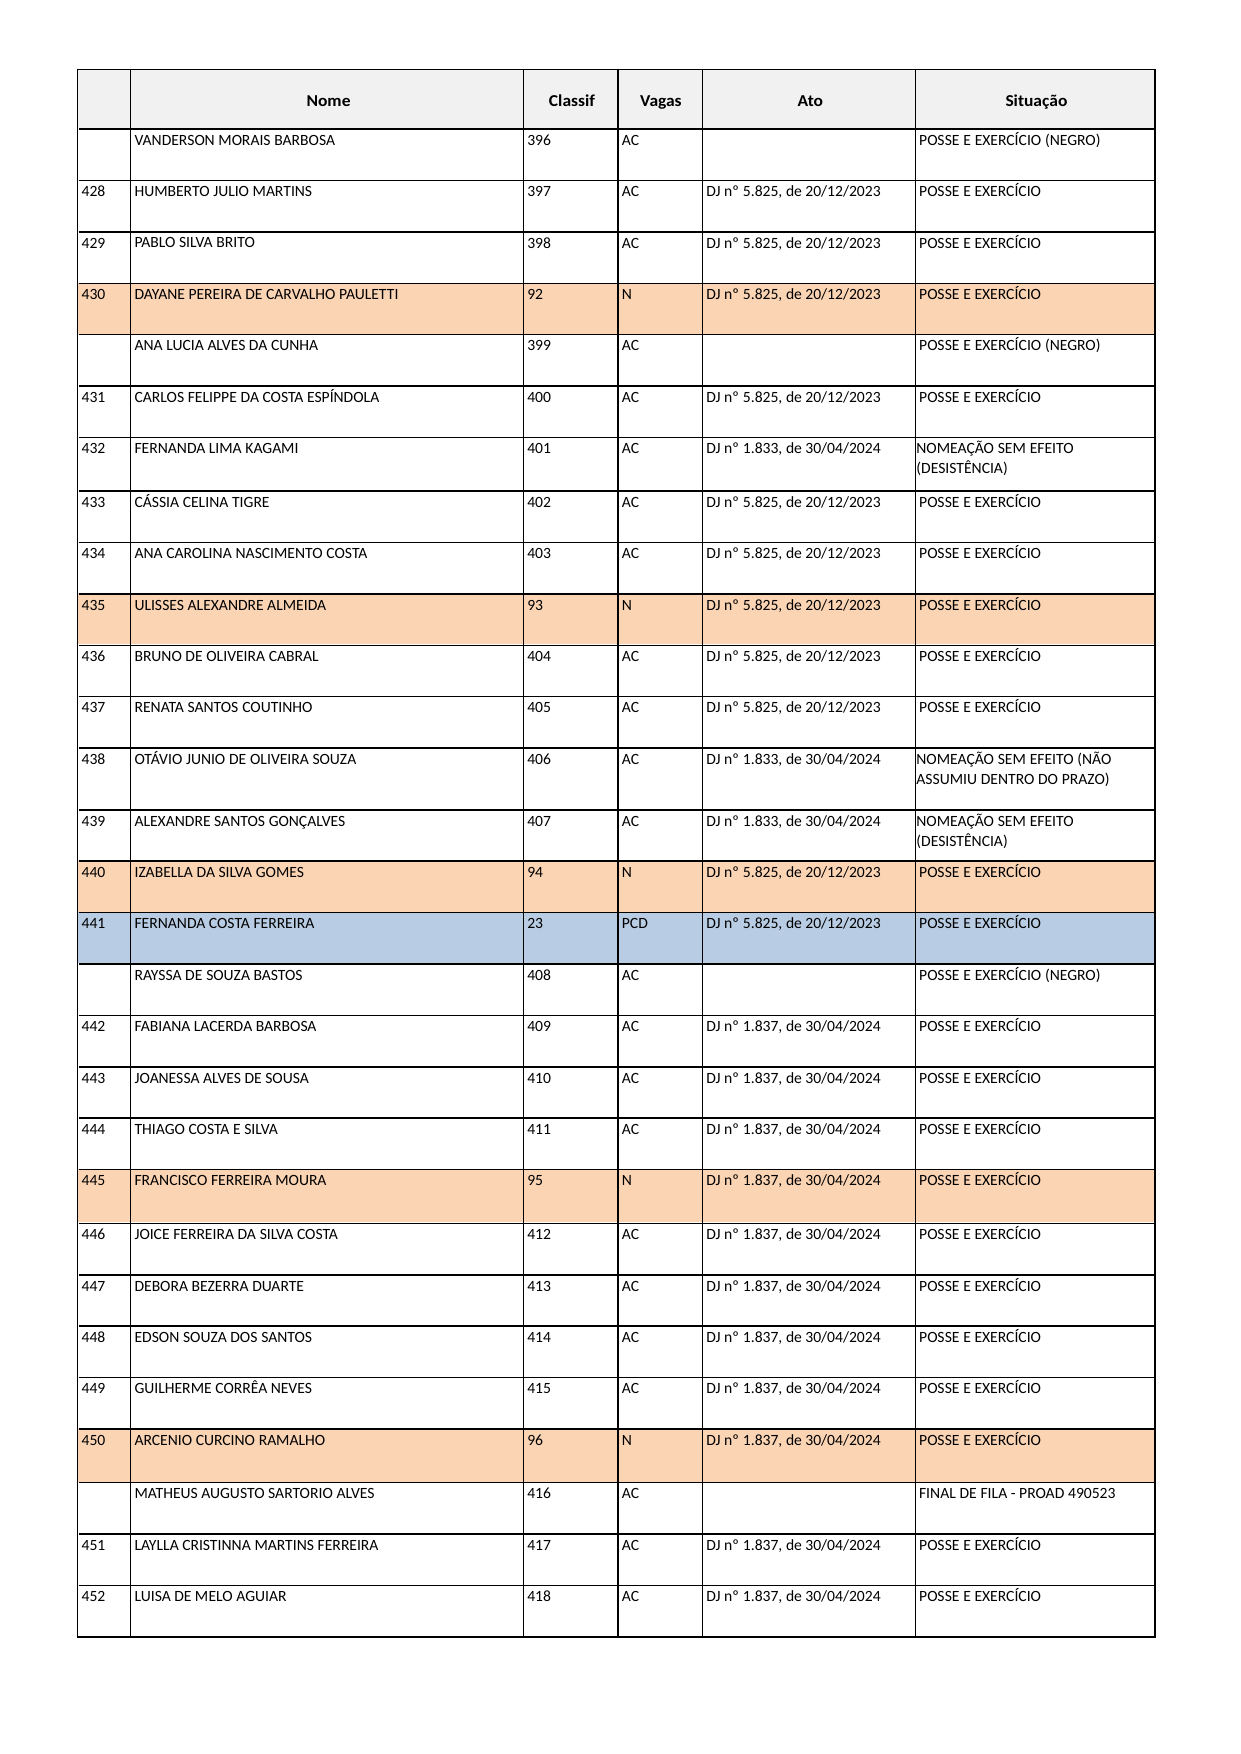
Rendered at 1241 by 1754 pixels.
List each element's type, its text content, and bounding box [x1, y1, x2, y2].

table_cell DJ nº 5.825, de 20/12/2023 [703, 284, 915, 334]
table_cell PABLO SILVA BRITO [131, 233, 523, 282]
table_cell POSSE E EXERCÍCIO (NEGRO) [916, 335, 1154, 385]
table_cell DJ nº 1.837, de 30/04/2024 [703, 1016, 915, 1066]
table_cell N [619, 862, 702, 912]
table_cell 432 [78, 438, 130, 490]
table_cell 437 [78, 697, 130, 747]
table_cell POSSE E EXERCÍCIO [916, 1327, 1154, 1377]
table_cell [703, 1483, 915, 1533]
table_cell DJ nº 1.837, de 30/04/2024 [703, 1224, 915, 1274]
table_cell DJ nº 5.825, de 20/12/2023 [703, 492, 915, 542]
table_cell 446 [78, 1224, 130, 1274]
table_cell POSSE E EXERCÍCIO [916, 1068, 1154, 1117]
table_cell 409 [524, 1016, 617, 1066]
table_cell DJ nº 5.825, de 20/12/2023 [703, 233, 915, 282]
table_cell PCD [619, 913, 702, 963]
table_cell POSSE E EXERCÍCIO [916, 913, 1154, 963]
table_cell RAYSSA DE SOUZA BASTOS [131, 965, 523, 1014]
table_cell DJ nº 5.825, de 20/12/2023 [703, 646, 915, 696]
table_cell IZABELLA DA SILVA GOMES [131, 862, 523, 912]
table_cell 407 [524, 811, 617, 860]
table_cell AC [619, 1119, 702, 1169]
table_cell POSSE E EXERCÍCIO [916, 595, 1154, 644]
table_cell 416 [524, 1483, 617, 1533]
table_cell AC [619, 181, 702, 231]
table_cell POSSE E EXERCÍCIO [916, 1276, 1154, 1325]
table_cell 444 [78, 1118, 130, 1169]
table_cell 433 [78, 491, 130, 542]
table_cell AC [619, 749, 702, 809]
table_cell DAYANE PEREIRA DE CARVALHO PAULETTI [131, 284, 523, 334]
table_cell 397 [524, 181, 617, 231]
table_cell AC [619, 1276, 702, 1325]
table_cell DJ nº 1.837, de 30/04/2024 [703, 1327, 915, 1377]
table_cell 403 [524, 543, 617, 593]
table_cell HUMBERTO JULIO MARTINS [131, 181, 523, 231]
table_cell 447 [78, 1275, 130, 1325]
table_cell 408 [524, 965, 617, 1014]
table_cell 400 [524, 387, 617, 436]
table_cell AC [619, 233, 702, 282]
table_cell POSSE E EXERCÍCIO [916, 233, 1154, 282]
table_cell 448 [78, 1326, 130, 1377]
table_cell [78, 964, 130, 1014]
table_cell CARLOS FELIPPE DA COSTA ESPÍNDOLA [131, 387, 523, 436]
table_cell NOMEAÇÃO SEM EFEITO (DESISTÊNCIA) [916, 811, 1154, 860]
table_cell POSSE E EXERCÍCIO [916, 284, 1154, 334]
table_cell LUISA DE MELO AGUIAR [131, 1586, 523, 1636]
table_cell DJ nº 5.825, de 20/12/2023 [703, 387, 915, 436]
table_cell DJ nº 1.837, de 30/04/2024 [703, 1586, 915, 1636]
table_cell POSSE E EXERCÍCIO [916, 697, 1154, 747]
table_header [78, 70, 130, 128]
table_cell 410 [524, 1068, 617, 1117]
table_cell ANA CAROLINA NASCIMENTO COSTA [131, 543, 523, 593]
table_cell AC [619, 130, 702, 180]
table_cell 449 [78, 1378, 130, 1428]
table_cell FRANCISCO FERREIRA MOURA [131, 1170, 523, 1222]
table_cell AC [619, 387, 702, 436]
table_cell AC [619, 543, 702, 593]
table_cell DJ nº 1.833, de 30/04/2024 [703, 438, 915, 490]
table_cell DJ nº 5.825, de 20/12/2023 [703, 543, 915, 593]
table_cell DJ nº 5.825, de 20/12/2023 [703, 595, 915, 644]
table_cell 450 [78, 1429, 130, 1482]
table_cell CÁSSIA CELINA TIGRE [131, 492, 523, 542]
table_cell 434 [78, 543, 130, 593]
table_cell POSSE E EXERCÍCIO [916, 1378, 1154, 1428]
table_cell AC [619, 335, 702, 385]
table_cell VANDERSON MORAIS BARBOSA [131, 130, 523, 180]
table_cell 396 [524, 130, 617, 180]
table_cell AC [619, 1327, 702, 1377]
table_cell AC [619, 492, 702, 542]
table_cell AC [619, 1378, 702, 1428]
table_cell ANA LUCIA ALVES DA CUNHA [131, 335, 523, 385]
table_cell DJ nº 1.837, de 30/04/2024 [703, 1170, 915, 1222]
table_cell [78, 129, 130, 180]
table_cell 405 [524, 697, 617, 747]
table_cell 406 [524, 749, 617, 809]
table_cell FINAL DE FILA - PROAD 490523 [916, 1483, 1154, 1533]
table_cell DJ nº 1.837, de 30/04/2024 [703, 1378, 915, 1428]
table_cell 440 [78, 861, 130, 912]
table_cell 401 [524, 438, 617, 490]
table_cell EDSON SOUZA DOS SANTOS [131, 1327, 523, 1377]
table_cell 94 [524, 862, 617, 912]
table_cell 93 [524, 595, 617, 644]
table_cell AC [619, 965, 702, 1014]
table_cell [703, 965, 915, 1014]
table_cell 438 [78, 748, 130, 809]
table_cell POSSE E EXERCÍCIO [916, 1170, 1154, 1222]
table_cell 23 [524, 913, 617, 963]
table_cell POSSE E EXERCÍCIO (NEGRO) [916, 965, 1154, 1014]
table_header Nome [131, 70, 523, 128]
table_cell DJ nº 5.825, de 20/12/2023 [703, 913, 915, 963]
table_cell POSSE E EXERCÍCIO [916, 1430, 1154, 1482]
table_cell ALEXANDRE SANTOS GONÇALVES [131, 811, 523, 860]
table_cell POSSE E EXERCÍCIO [916, 862, 1154, 912]
table_cell [703, 130, 915, 180]
table_cell AC [619, 1483, 702, 1533]
table_cell 415 [524, 1378, 617, 1428]
table_cell NOMEAÇÃO SEM EFEITO (NÃO ASSUMIU DENTRO DO PRAZO) [916, 749, 1154, 809]
table_cell POSSE E EXERCÍCIO [916, 1586, 1154, 1636]
table_cell 95 [524, 1170, 617, 1222]
table_cell JOANESSA ALVES DE SOUSA [131, 1068, 523, 1117]
table_header Ato [703, 70, 915, 128]
table_cell 402 [524, 492, 617, 542]
table_cell 435 [78, 594, 130, 644]
table_cell N [619, 1430, 702, 1482]
table_cell OTÁVIO JUNIO DE OLIVEIRA SOUZA [131, 749, 523, 809]
table_cell DJ nº 1.837, de 30/04/2024 [703, 1119, 915, 1169]
table_cell 92 [524, 284, 617, 334]
table_cell 439 [78, 810, 130, 860]
table_cell 443 [78, 1067, 130, 1117]
table_cell N [619, 1170, 702, 1222]
table_cell POSSE E EXERCÍCIO [916, 1119, 1154, 1169]
table_cell 411 [524, 1119, 617, 1169]
table_cell DJ nº 1.833, de 30/04/2024 [703, 749, 915, 809]
table_cell DJ nº 1.837, de 30/04/2024 [703, 1276, 915, 1325]
table_cell GUILHERME CORRÊA NEVES [131, 1378, 523, 1428]
table_cell 417 [524, 1535, 617, 1584]
table_cell DJ nº 1.837, de 30/04/2024 [703, 1068, 915, 1117]
table_cell DJ nº 5.825, de 20/12/2023 [703, 697, 915, 747]
table_cell 429 [78, 232, 130, 282]
table_cell AC [619, 646, 702, 696]
table_cell 442 [78, 1016, 130, 1066]
table_cell POSSE E EXERCÍCIO [916, 181, 1154, 231]
table_cell 414 [524, 1327, 617, 1377]
table_cell 445 [78, 1170, 130, 1222]
table_cell POSSE E EXERCÍCIO [916, 1535, 1154, 1584]
table_cell 436 [78, 646, 130, 696]
table_cell AC [619, 1535, 702, 1584]
table_cell 96 [524, 1430, 617, 1482]
table_cell 452 [78, 1586, 130, 1636]
table_cell DJ nº 1.833, de 30/04/2024 [703, 811, 915, 860]
table_cell ULISSES ALEXANDRE ALMEIDA [131, 595, 523, 644]
table_cell POSSE E EXERCÍCIO [916, 492, 1154, 542]
table_cell POSSE E EXERCÍCIO [916, 646, 1154, 696]
table_cell N [619, 595, 702, 644]
table_cell DJ nº 1.837, de 30/04/2024 [703, 1430, 915, 1482]
table_cell AC [619, 438, 702, 490]
table_cell 418 [524, 1586, 617, 1636]
table_cell [78, 335, 130, 385]
table_cell AC [619, 811, 702, 860]
table_cell BRUNO DE OLIVEIRA CABRAL [131, 646, 523, 696]
table_cell AC [619, 1068, 702, 1117]
table_cell RENATA SANTOS COUTINHO [131, 697, 523, 747]
table_cell POSSE E EXERCÍCIO (NEGRO) [916, 130, 1154, 180]
table_cell DJ nº 1.837, de 30/04/2024 [703, 1535, 915, 1584]
table_cell POSSE E EXERCÍCIO [916, 1016, 1154, 1066]
table_cell 399 [524, 335, 617, 385]
table_cell AC [619, 1586, 702, 1636]
table_cell N [619, 284, 702, 334]
table_cell 398 [524, 233, 617, 282]
table_cell POSSE E EXERCÍCIO [916, 543, 1154, 593]
table_cell AC [619, 697, 702, 747]
table_header Situação [916, 70, 1154, 128]
table_cell DJ nº 5.825, de 20/12/2023 [703, 862, 915, 912]
table_cell 430 [78, 284, 130, 334]
table_cell DJ nº 5.825, de 20/12/2023 [703, 181, 915, 231]
table_cell [78, 1483, 130, 1533]
table_cell 413 [524, 1276, 617, 1325]
table_cell ARCENIO CURCINO RAMALHO [131, 1430, 523, 1482]
table_cell THIAGO COSTA E SILVA [131, 1119, 523, 1169]
table_cell POSSE E EXERCÍCIO [916, 1224, 1154, 1274]
table_cell 404 [524, 646, 617, 696]
table_cell 412 [524, 1224, 617, 1274]
table_cell 428 [78, 181, 130, 231]
table_header Vagas [619, 70, 702, 128]
table_cell AC [619, 1016, 702, 1066]
table_cell 431 [78, 386, 130, 436]
table_cell 451 [78, 1534, 130, 1584]
table_cell FABIANA LACERDA BARBOSA [131, 1016, 523, 1066]
table_cell AC [619, 1224, 702, 1274]
table_cell [703, 335, 915, 385]
table_cell FERNANDA LIMA KAGAMI [131, 438, 523, 490]
table_cell 441 [78, 913, 130, 963]
table_cell POSSE E EXERCÍCIO [916, 387, 1154, 436]
table_cell LAYLLA CRISTINNA MARTINS FERREIRA [131, 1535, 523, 1584]
table_cell NOMEAÇÃO SEM EFEITO (DESISTÊNCIA) [916, 438, 1154, 490]
table_cell JOICE FERREIRA DA SILVA COSTA [131, 1224, 523, 1274]
table_cell FERNANDA COSTA FERREIRA [131, 913, 523, 963]
table_cell MATHEUS AUGUSTO SARTORIO ALVES [131, 1483, 523, 1533]
table_header Classif [524, 70, 617, 128]
table_cell DEBORA BEZERRA DUARTE [131, 1276, 523, 1325]
